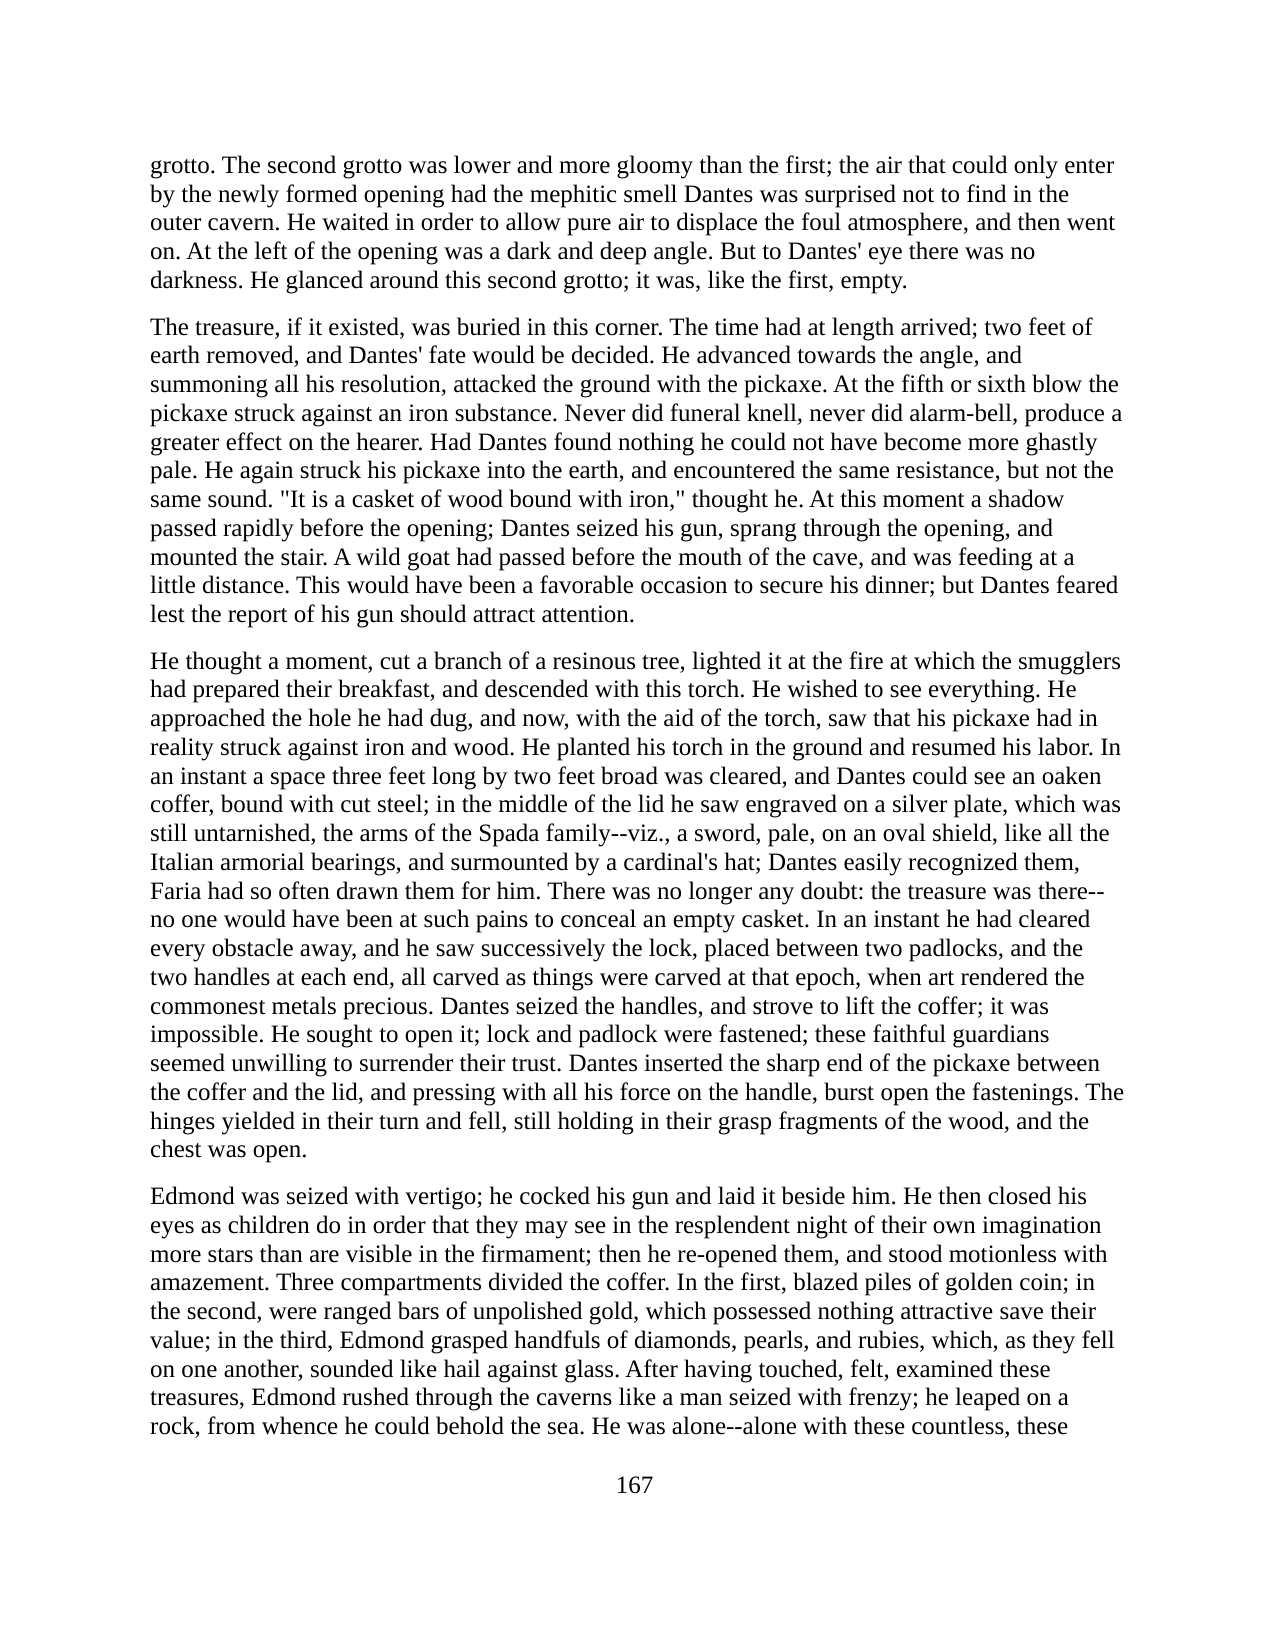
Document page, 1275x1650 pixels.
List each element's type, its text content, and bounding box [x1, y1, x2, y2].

text The treasure, if it existed, was buried in this corner. The time had at length arrived; two feet of earth removed, and Dantes' fate would be decided. He advanced towards the angle, and summoning all his resolution, attacked the ground with the pickaxe. At the fifth or sixth blow the pickaxe struck against an iron substance. Never did funeral knell, never did alarm-bell, produce a greater effect on the hearer. Had Dantes found nothing he could not have become more ghastly pale. He again struck his pickaxe into the earth, and encountered the same resistance, but not the same sound. "It is a casket of wood bound with iron," thought he. At this moment a shadow passed rapidly before the opening; Dantes seized his gun, sprang through the opening, and mounted the stair. A wild goat had passed before the mouth of the cave, and was feeding at a little distance. This would have been a favorable occasion to secure his dinner; but Dantes feared lest the report of his gun should attract attention. [150, 312, 1125, 628]
text He thought a moment, cut a branch of a resinous tree, lighted it at the fire at which the smugglers had prepared their breakfast, and descended with this torch. He wished to see everything. He approached the hole he had dug, and now, with the aid of the torch, saw that his pickaxe had in reality struck against iron and wood. He planted his torch in the ground and resumed his labor. In an instant a space three feet long by two feet broad was cleared, and Dantes could see an oaken coffer, bound with cut steel; in the middle of the lid he saw engraved on a silver plate, which was still untarnished, the arms of the Spada family--viz., a sword, pale, on an oval shield, like all the Italian armorial bearings, and surmounted by a cardinal's hat; Dantes easily recognized them, Faria had so often drawn them for him. There was no longer any doubt: the treasure was there--no one would have been at such pains to conceal an empty casket. In an instant he had cleared every obstacle away, and he saw successively the lock, placed between two padlocks, and the two handles at each end, all carved as things were carved at that epoch, when art rendered the commonest metals precious. Dantes seized the handles, and strove to lift the coffer; it was impossible. He sought to open it; lock and padlock were fastened; these faithful guardians seemed unwilling to surrender their trust. Dantes inserted the sharp end of the pickaxe between the coffer and the lid, and pressing with all his force on the handle, burst open the fastenings. The hinges yielded in their turn and fell, still holding in their grasp fragments of the wood, and the chest was open. [150, 646, 1125, 1163]
text grotto. The second grotto was lower and more gloomy than the first; the air that could only enter by the newly formed opening had the mephitic smell Dantes was surprised not to find in the outer cavern. He waited in order to allow pure air to displace the foul atmosphere, and then went on. At the left of the opening was a dark and deep angle. But to Dantes' eye there was no darkness. He glanced around this second grotto; it was, like the first, empty. [150, 150, 1125, 294]
text Edmond was seized with vertigo; he cocked his gun and laid it beside him. He then closed his eyes as children do in order that they may see in the resplendent night of their own imagination more stars than are visible in the firmament; then he re-opened them, and stood motionless with amazement. Three compartments divided the coffer. In the first, blazed piles of golden coin; in the second, were ranged bars of unpolished gold, which possessed nothing attractive save their value; in the third, Edmond grasped handfuls of diamonds, pearls, and rubies, which, as they fell on one another, sounded like hail against glass. After having touched, felt, examined these treasures, Edmond rushed through the caverns like a man seized with frenzy; he leaped on a rock, from whence he could behold the sea. He was alone--alone with these countless, these [150, 1181, 1125, 1440]
